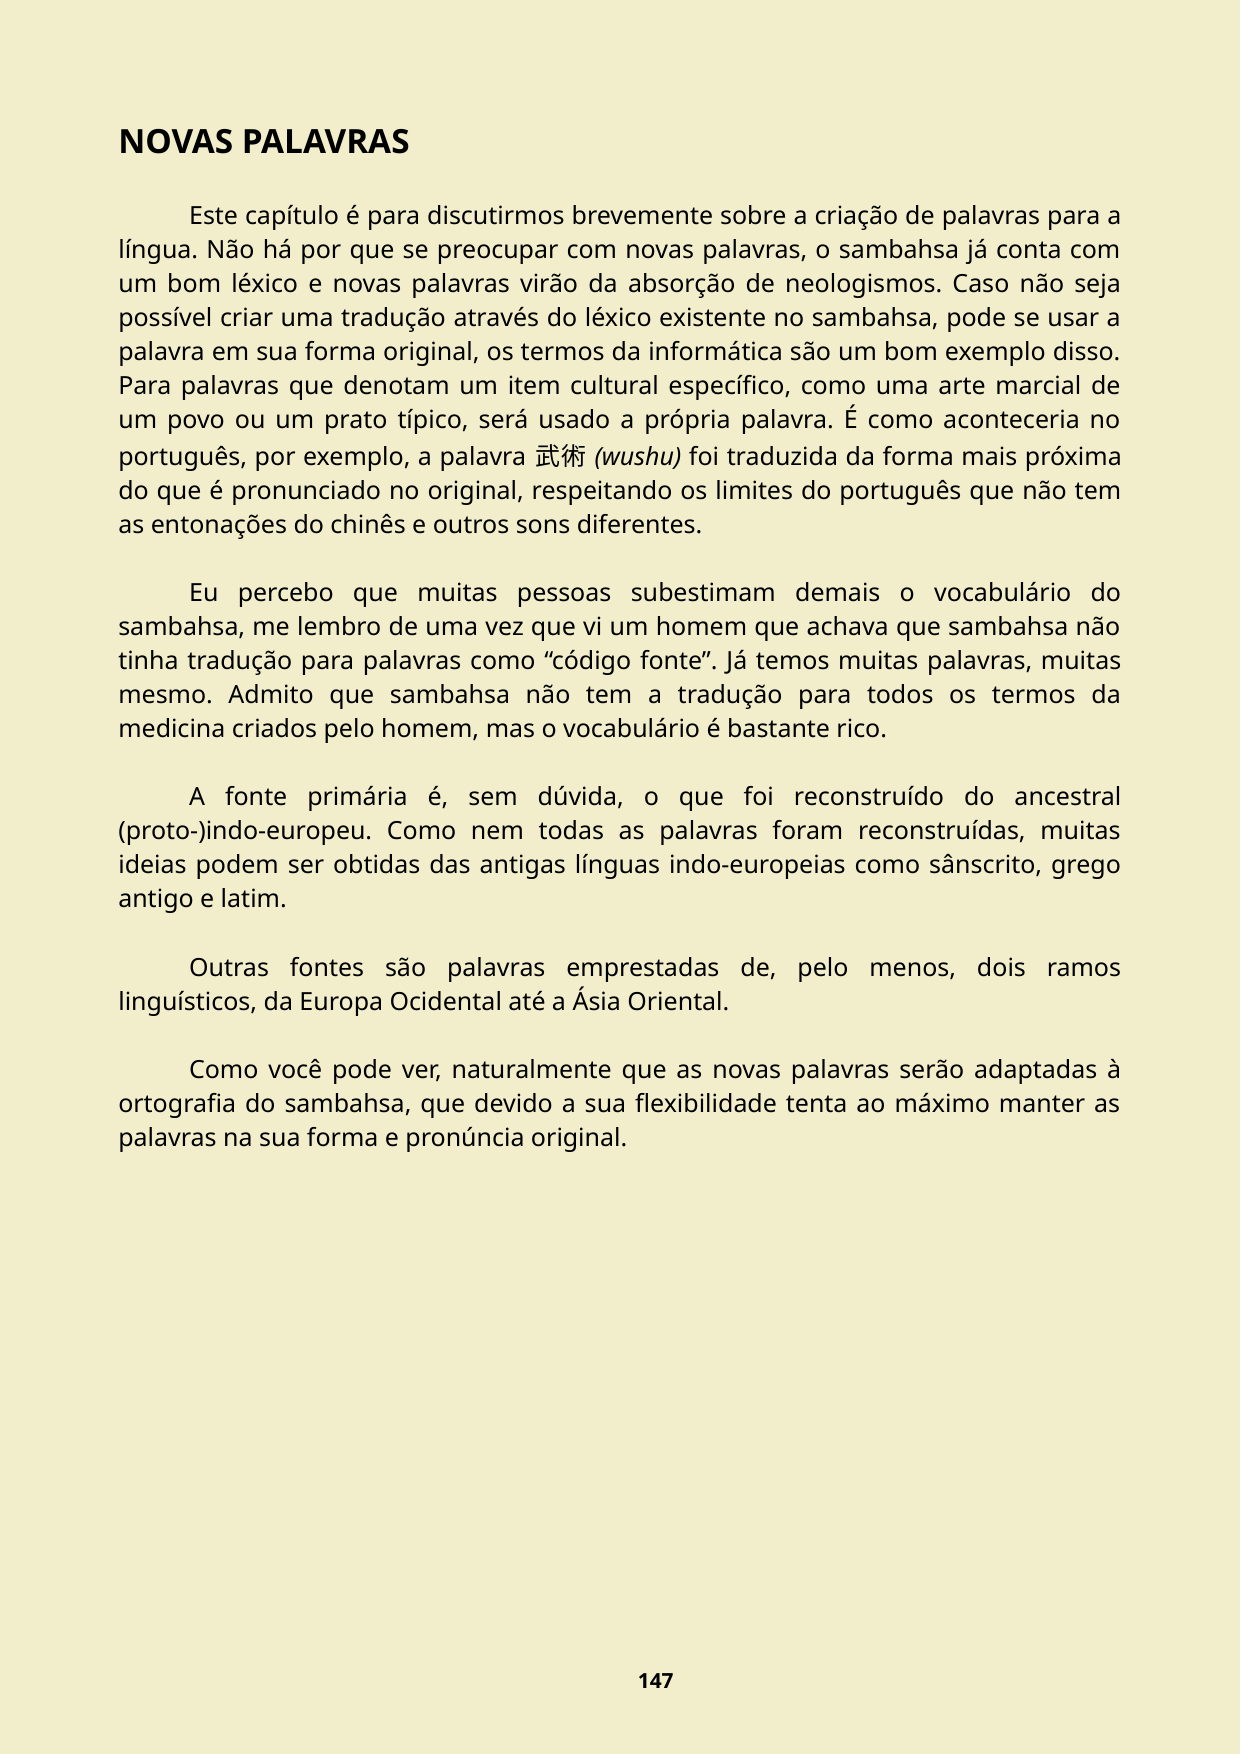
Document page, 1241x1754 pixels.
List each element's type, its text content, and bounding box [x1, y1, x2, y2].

text A fonte primária é, sem dúvida, o que foi reconstruído do ancestral (proto-)indo-europeu. Como nem todas as palavras foram reconstruídas, muitas ideias podem ser obtidas das antigas línguas indo-europeias como sânscrito, grego antigo e latim. [118, 779, 1122, 915]
text Este capítulo é para discutirmos brevemente sobre a criação de palavras para a língua. Não há por que se preocupar com novas palavras, o sambahsa já conta com um bom léxico e novas palavras virão da absorção de neologismos. Caso não seja possível criar uma tradução através do léxico existente no sambahsa, pode se usar a palavra em sua forma original, os termos da informática são um bom exemplo disso. Para palavras que denotam um item cultural específico, como uma arte marcial de um povo ou um prato típico, será usado a própria palavra. É como aconteceria no português, por exemplo, a palavra 武術 (wushu) foi traduzida da forma mais próxima do que é pronunciado no original, respeitando os limites do português que não tem as entonações do chinês e outros sons diferentes. [118, 198, 1122, 540]
text Eu percebo que muitas pessoas subestimam demais o vocabulário do sambahsa, me lembro de uma vez que vi um homem que achava que sambahsa não tinha tradução para palavras como “código fonte”. Já temos muitas palavras, muitas mesmo. Admito que sambahsa não tem a tradução para todos os termos da medicina criados pelo homem, mas o vocabulário é bastante rico. [118, 574, 1122, 745]
subtitle NOVAS PALAVRAS [118, 118, 1122, 163]
text Outras fontes são palavras emprestadas de, pelo menos, dois ramos linguísticos, da Europa Ocidental até a Ásia Oriental. [118, 949, 1122, 1017]
text Como você pode ver, naturalmente que as novas palavras serão adaptadas à ortografia do sambahsa, que devido a sua flexibilidade tenta ao máximo manter as palavras na sua forma e pronúncia original. [118, 1051, 1122, 1153]
